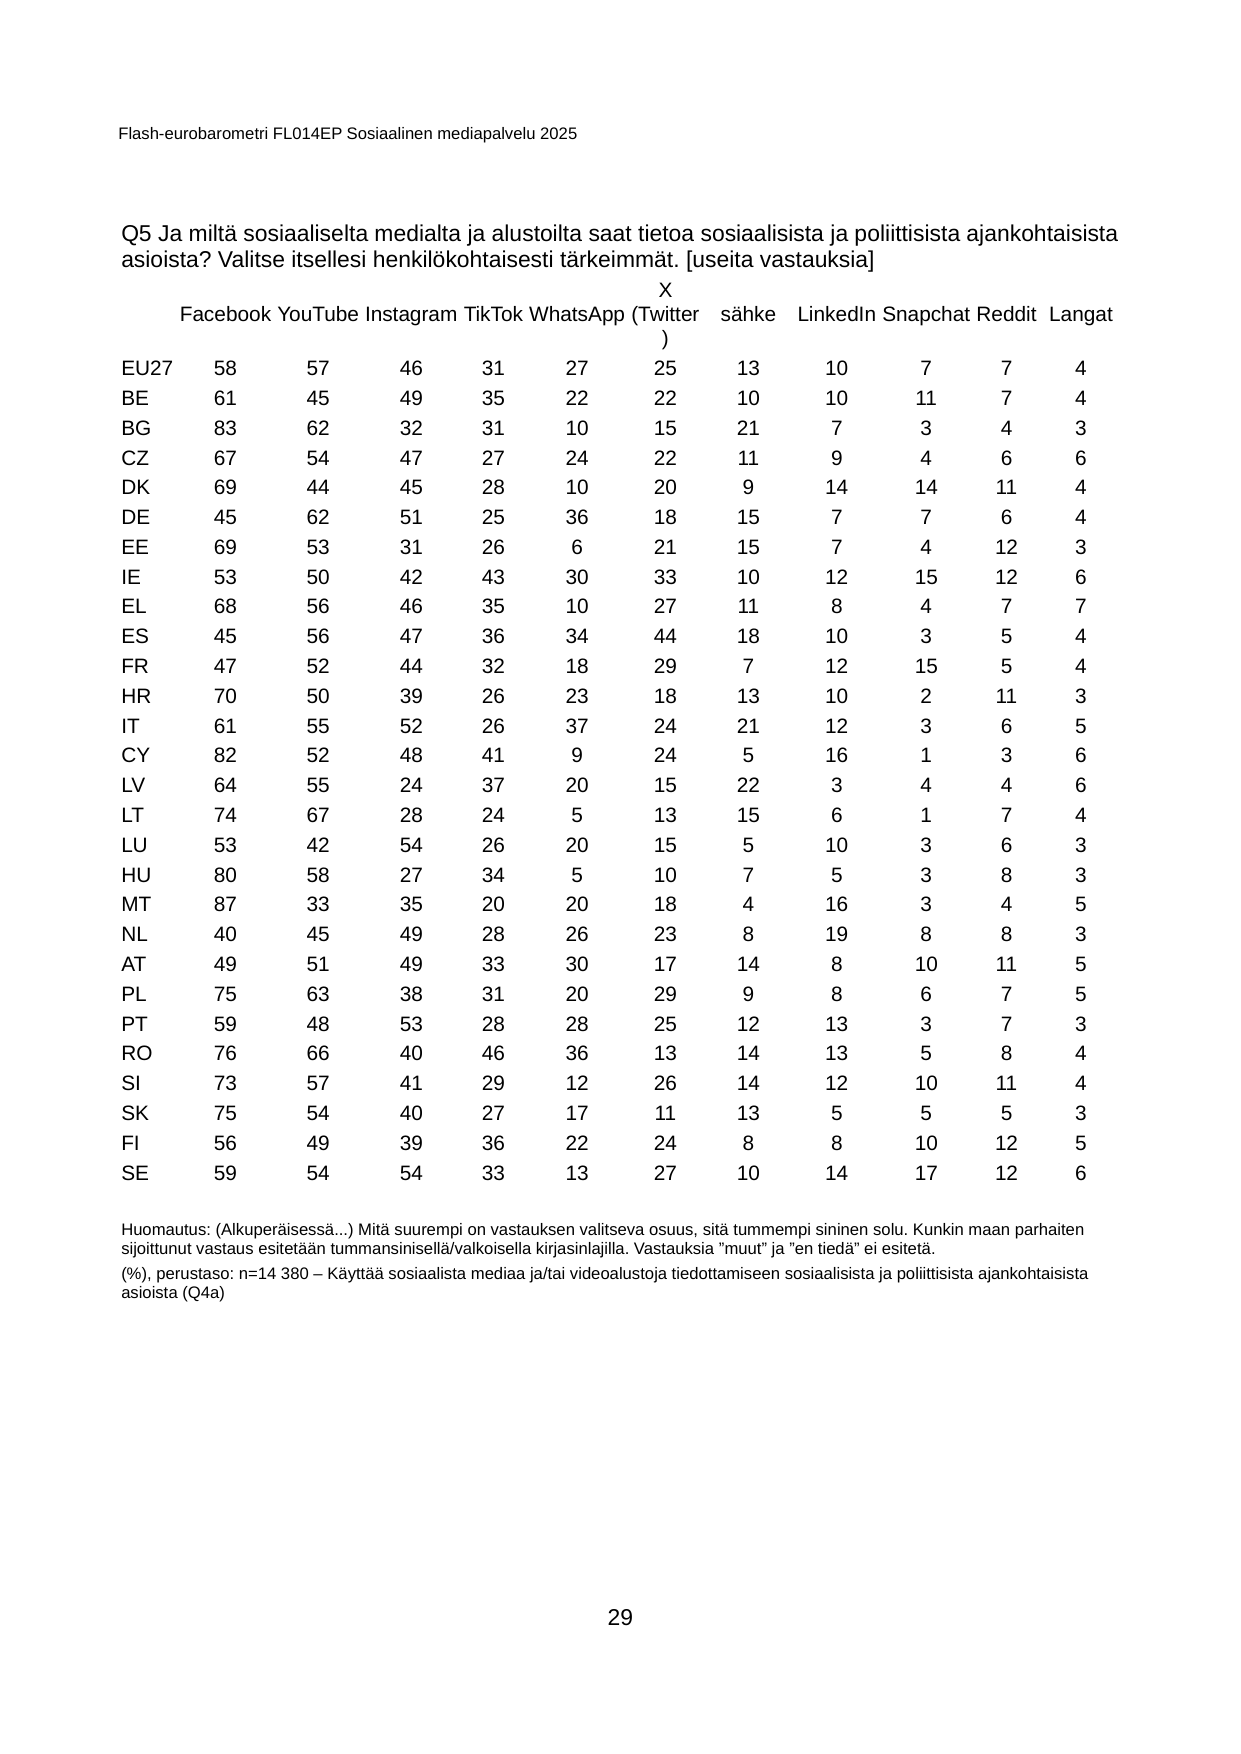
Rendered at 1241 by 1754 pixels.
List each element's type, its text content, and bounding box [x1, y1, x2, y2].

table_cell 4 [1040, 621, 1122, 651]
table_cell 13 [703, 681, 794, 711]
table_cell 3 [879, 860, 973, 889]
table_cell 57 [274, 353, 362, 383]
table_cell 10 [703, 1158, 794, 1187]
table_cell 28 [460, 919, 526, 949]
table_cell 13 [703, 1098, 794, 1128]
table_cell 39 [362, 1128, 460, 1157]
table_cell 6 [1040, 740, 1122, 770]
table_cell 11 [973, 681, 1039, 711]
table_cell 7 [973, 383, 1039, 413]
table_cell 44 [628, 621, 702, 651]
table_cell Langat [1040, 275, 1122, 353]
table_cell 23 [628, 919, 702, 949]
table_cell 51 [274, 949, 362, 979]
table_cell 25 [628, 1009, 702, 1038]
table_cell 59 [177, 1158, 274, 1187]
table_cell 1 [879, 740, 973, 770]
table_cell 5 [526, 800, 628, 830]
table_cell SI [118, 1068, 177, 1098]
table_cell 4 [879, 532, 973, 562]
table_cell 41 [460, 740, 526, 770]
table_cell HR [118, 681, 177, 711]
table_cell 57 [274, 1068, 362, 1098]
table_cell 45 [177, 502, 274, 532]
table_cell 11 [973, 949, 1039, 979]
table_cell 4 [879, 770, 973, 800]
table_cell 42 [274, 830, 362, 859]
table_cell 62 [274, 502, 362, 532]
table_cell 38 [362, 979, 460, 1008]
table_cell 10 [794, 353, 879, 383]
table_cell 64 [177, 770, 274, 800]
table_cell 27 [628, 1158, 702, 1187]
table_cell 7 [1040, 591, 1122, 621]
table_cell 30 [526, 949, 628, 979]
table_cell 15 [879, 651, 973, 681]
table_cell 4 [973, 770, 1039, 800]
table_cell 6 [1040, 770, 1122, 800]
table_cell 7 [973, 800, 1039, 830]
table_cell 8 [973, 860, 1039, 889]
table_cell [177, 1187, 274, 1217]
table_cell 67 [274, 800, 362, 830]
table_cell 53 [362, 1009, 460, 1038]
table_cell 49 [362, 949, 460, 979]
table_cell 13 [794, 1009, 879, 1038]
table_cell 6 [526, 532, 628, 562]
table_cell 48 [362, 740, 460, 770]
table_cell 53 [274, 532, 362, 562]
table_cell 47 [362, 621, 460, 651]
table_cell 80 [177, 860, 274, 889]
table_cell HU [118, 860, 177, 889]
table_cell 6 [1040, 562, 1122, 591]
table_cell 17 [526, 1098, 628, 1128]
table_cell 43 [460, 562, 526, 591]
table_cell 10 [628, 860, 702, 889]
table_cell 33 [460, 949, 526, 979]
table_cell 58 [177, 353, 274, 383]
table_cell 5 [1040, 949, 1122, 979]
table_cell LinkedIn [794, 275, 879, 353]
table_cell 14 [879, 472, 973, 502]
table_cell 56 [274, 621, 362, 651]
table_cell 54 [362, 1158, 460, 1187]
table_cell SK [118, 1098, 177, 1128]
table_cell 7 [973, 1009, 1039, 1038]
table_cell 29 [628, 651, 702, 681]
table_cell 10 [879, 1128, 973, 1157]
table_cell 5 [794, 1098, 879, 1128]
table_cell LV [118, 770, 177, 800]
table_cell NL [118, 919, 177, 949]
table_cell 30 [526, 562, 628, 591]
table_cell 22 [628, 443, 702, 472]
table_cell 21 [628, 532, 702, 562]
table_cell 6 [973, 502, 1039, 532]
table_cell 4 [879, 591, 973, 621]
table_cell 27 [460, 443, 526, 472]
table_cell 8 [879, 919, 973, 949]
table_cell 8 [973, 919, 1039, 949]
table_cell 49 [362, 383, 460, 413]
table_cell Snapchat [879, 275, 973, 353]
table_cell 15 [628, 770, 702, 800]
table_cell 8 [703, 919, 794, 949]
table_cell 46 [362, 353, 460, 383]
table_cell 3 [879, 1009, 973, 1038]
table_cell 13 [794, 1038, 879, 1068]
table_cell 20 [526, 830, 628, 859]
table_cell 49 [177, 949, 274, 979]
table_cell 14 [703, 1038, 794, 1068]
table_cell 20 [628, 472, 702, 502]
table_cell 6 [794, 800, 879, 830]
table_cell 6 [973, 711, 1039, 740]
table_cell 45 [274, 383, 362, 413]
table_cell X (Twitter) [628, 275, 702, 353]
table_cell RO [118, 1038, 177, 1068]
table_cell 27 [526, 353, 628, 383]
table_cell 7 [973, 591, 1039, 621]
table_cell EL [118, 591, 177, 621]
table_cell 35 [460, 591, 526, 621]
table_cell 52 [362, 711, 460, 740]
table_cell 5 [1040, 1128, 1122, 1157]
table_cell 36 [460, 621, 526, 651]
table_cell 15 [703, 532, 794, 562]
table_cell 28 [526, 1009, 628, 1038]
table_cell 22 [526, 1128, 628, 1157]
table_cell 3 [879, 413, 973, 442]
table_cell 4 [1040, 502, 1122, 532]
table_cell 8 [794, 591, 879, 621]
table_cell 40 [362, 1038, 460, 1068]
table_cell WhatsApp [526, 275, 628, 353]
table_cell 5 [973, 621, 1039, 651]
table_cell 20 [460, 889, 526, 919]
table_cell 7 [879, 502, 973, 532]
table_cell 1 [879, 800, 973, 830]
table_cell 13 [526, 1158, 628, 1187]
table_cell 31 [362, 532, 460, 562]
table_cell 35 [460, 383, 526, 413]
table_cell 4 [1040, 353, 1122, 383]
table_cell 3 [879, 889, 973, 919]
table_cell 25 [628, 353, 702, 383]
table_cell 33 [460, 1158, 526, 1187]
table_cell 10 [794, 621, 879, 651]
table_cell [118, 1187, 177, 1217]
table_cell 45 [177, 621, 274, 651]
table_cell 5 [703, 830, 794, 859]
table_cell 47 [362, 443, 460, 472]
table_cell 15 [879, 562, 973, 591]
table_cell 82 [177, 740, 274, 770]
table_cell 70 [177, 681, 274, 711]
table_header Q5 Ja miltä sosiaaliselta medialta ja alustoilta saat tietoa sosiaalisista ja poliittisista ajankohtaisista asioista? Valitse itsellesi henkilökohtaisesti tärkeimmät. [useita vastauksia] [118, 217, 1122, 275]
table_cell 4 [1040, 1068, 1122, 1098]
table_cell [526, 1187, 628, 1217]
table_cell 37 [460, 770, 526, 800]
table_cell 52 [274, 651, 362, 681]
table_cell 15 [703, 800, 794, 830]
table_cell 40 [362, 1098, 460, 1128]
table_cell 31 [460, 413, 526, 442]
table_cell [460, 1187, 526, 1217]
table_cell [274, 1187, 362, 1217]
table_cell 33 [628, 562, 702, 591]
table_cell 11 [703, 591, 794, 621]
table_cell 5 [703, 740, 794, 770]
table_cell 20 [526, 770, 628, 800]
table_cell 49 [274, 1128, 362, 1157]
table_cell 25 [460, 502, 526, 532]
table_cell 5 [879, 1098, 973, 1128]
table_cell 45 [362, 472, 460, 502]
table_cell 24 [526, 443, 628, 472]
table_cell LU [118, 830, 177, 859]
table_cell 10 [794, 383, 879, 413]
table_cell Instagram [362, 275, 460, 353]
table_cell AT [118, 949, 177, 979]
table_cell 4 [973, 413, 1039, 442]
table_cell 56 [177, 1128, 274, 1157]
table_cell 26 [526, 919, 628, 949]
table_cell 69 [177, 532, 274, 562]
table_cell 5 [879, 1038, 973, 1068]
table_cell 9 [526, 740, 628, 770]
table_cell 18 [526, 651, 628, 681]
table_cell 39 [362, 681, 460, 711]
table_cell 62 [274, 413, 362, 442]
table_cell 8 [794, 1128, 879, 1157]
table_cell 3 [794, 770, 879, 800]
table_cell 51 [362, 502, 460, 532]
table_cell 7 [794, 502, 879, 532]
table_cell LT [118, 800, 177, 830]
table_cell 14 [794, 1158, 879, 1187]
table_cell 12 [973, 532, 1039, 562]
table_cell 75 [177, 1098, 274, 1128]
table_cell PT [118, 1009, 177, 1038]
table_cell 15 [703, 502, 794, 532]
table_cell 6 [879, 979, 973, 1008]
table_cell 34 [526, 621, 628, 651]
table_cell 74 [177, 800, 274, 830]
table_cell 11 [703, 443, 794, 472]
table_cell BG [118, 413, 177, 442]
table_cell 19 [794, 919, 879, 949]
table_cell 54 [362, 830, 460, 859]
table_cell 61 [177, 383, 274, 413]
table_cell 6 [1040, 1158, 1122, 1187]
table_cell 3 [1040, 413, 1122, 442]
table_cell 10 [879, 949, 973, 979]
table_cell 55 [274, 770, 362, 800]
table_cell 12 [794, 711, 879, 740]
table_cell 24 [460, 800, 526, 830]
table_cell 8 [794, 979, 879, 1008]
table_cell 56 [274, 591, 362, 621]
table_cell 11 [973, 472, 1039, 502]
table_cell CY [118, 740, 177, 770]
table_cell 22 [526, 383, 628, 413]
table_cell 6 [1040, 443, 1122, 472]
table_cell (%), perustaso: n=14 380 – Käyttää sosiaalista mediaa ja/tai videoalustoja tiedottamiseen sosiaalisista ja poliittisista ajankohtaisista asioista (Q4a) [118, 1261, 1122, 1305]
table_cell 3 [1040, 919, 1122, 949]
table_cell IE [118, 562, 177, 591]
table_cell 28 [460, 1009, 526, 1038]
table_cell 9 [703, 979, 794, 1008]
table_cell 66 [274, 1038, 362, 1068]
table_cell 44 [362, 651, 460, 681]
table_cell 59 [177, 1009, 274, 1038]
table_cell 61 [177, 711, 274, 740]
table_cell 33 [274, 889, 362, 919]
table_cell 7 [794, 413, 879, 442]
table_cell 73 [177, 1068, 274, 1098]
table_cell 3 [879, 830, 973, 859]
table_cell 23 [526, 681, 628, 711]
table_cell 48 [274, 1009, 362, 1038]
table_cell 54 [274, 1158, 362, 1187]
table_cell Facebook [177, 275, 274, 353]
table_cell MT [118, 889, 177, 919]
table_cell 3 [1040, 860, 1122, 889]
table_cell 18 [628, 681, 702, 711]
table_cell 4 [1040, 651, 1122, 681]
table_cell [1040, 1187, 1122, 1217]
table_cell 31 [460, 353, 526, 383]
table_cell BE [118, 383, 177, 413]
table_cell [628, 1187, 702, 1217]
table_cell 26 [460, 830, 526, 859]
table_cell FR [118, 651, 177, 681]
table_cell 45 [274, 919, 362, 949]
table_cell 18 [628, 889, 702, 919]
table_cell 4 [1040, 1038, 1122, 1068]
table_cell DE [118, 502, 177, 532]
table_cell 29 [628, 979, 702, 1008]
table_cell 11 [973, 1068, 1039, 1098]
table_cell 7 [703, 860, 794, 889]
table_cell 4 [1040, 800, 1122, 830]
table_cell Huomautus: (Alkuperäisessä...) Mitä suurempi on vastauksen valitseva osuus, sitä tummempi sininen solu. Kunkin maan parhaiten sijoittunut vastaus esitetään tummansinisellä/valkoisella kirjasinlajilla. Vastauksia ”muut” ja ”en tiedä” ei esitetä. [118, 1217, 1122, 1261]
table_cell 12 [794, 562, 879, 591]
table_cell 12 [794, 651, 879, 681]
table_cell 9 [794, 443, 879, 472]
table_cell 10 [526, 472, 628, 502]
table_cell 11 [628, 1098, 702, 1128]
table_cell sähke [703, 275, 794, 353]
table_cell 6 [973, 830, 1039, 859]
table_cell 50 [274, 681, 362, 711]
table_cell 10 [526, 413, 628, 442]
table_cell 54 [274, 443, 362, 472]
table_cell ES [118, 621, 177, 651]
table_cell 15 [628, 830, 702, 859]
table_cell [703, 1187, 794, 1217]
table_cell 10 [794, 830, 879, 859]
table_cell 52 [274, 740, 362, 770]
table_cell 17 [879, 1158, 973, 1187]
table_cell 29 [460, 1068, 526, 1098]
table_cell 2 [879, 681, 973, 711]
table_cell 24 [628, 1128, 702, 1157]
table_cell 13 [628, 1038, 702, 1068]
table_cell 22 [703, 770, 794, 800]
table_cell 16 [794, 740, 879, 770]
table_cell 36 [526, 1038, 628, 1068]
table_cell 27 [460, 1098, 526, 1128]
table_cell 24 [628, 740, 702, 770]
table_cell 8 [794, 949, 879, 979]
table_cell 46 [362, 591, 460, 621]
table_cell 3 [879, 621, 973, 651]
table_cell 68 [177, 591, 274, 621]
table_cell 15 [628, 413, 702, 442]
table_cell 37 [526, 711, 628, 740]
table_cell 5 [973, 1098, 1039, 1128]
table_cell 8 [973, 1038, 1039, 1068]
table_cell 28 [362, 800, 460, 830]
table_cell 32 [460, 651, 526, 681]
table_cell 26 [460, 711, 526, 740]
table_cell [973, 1187, 1039, 1217]
table_cell 17 [628, 949, 702, 979]
table_cell 5 [1040, 979, 1122, 1008]
table_cell 21 [703, 711, 794, 740]
table_cell 53 [177, 562, 274, 591]
table_cell 21 [703, 413, 794, 442]
table_cell 9 [703, 472, 794, 502]
table_cell 35 [362, 889, 460, 919]
table_cell 6 [973, 443, 1039, 472]
table_cell 3 [973, 740, 1039, 770]
table_cell 14 [794, 472, 879, 502]
table_cell EU27 [118, 353, 177, 383]
table_cell 67 [177, 443, 274, 472]
table_cell 10 [879, 1068, 973, 1098]
table_cell 50 [274, 562, 362, 591]
table_cell 76 [177, 1038, 274, 1068]
table_cell 31 [460, 979, 526, 1008]
table_cell 7 [973, 979, 1039, 1008]
table_cell 11 [879, 383, 973, 413]
table_cell 26 [460, 681, 526, 711]
table_cell 18 [703, 621, 794, 651]
table_cell 7 [794, 532, 879, 562]
table_cell 10 [526, 591, 628, 621]
table_cell [362, 1187, 460, 1217]
table_cell 3 [1040, 681, 1122, 711]
table_cell 24 [628, 711, 702, 740]
table_cell 20 [526, 889, 628, 919]
table_cell 42 [362, 562, 460, 591]
table_cell 7 [973, 353, 1039, 383]
table_cell 13 [628, 800, 702, 830]
table_cell 5 [973, 651, 1039, 681]
table_cell 3 [1040, 830, 1122, 859]
table_cell 26 [460, 532, 526, 562]
table_cell 12 [703, 1009, 794, 1038]
table_cell 7 [703, 651, 794, 681]
table_cell 32 [362, 413, 460, 442]
table_cell 5 [526, 860, 628, 889]
table_cell [794, 1187, 879, 1217]
table_cell YouTube [274, 275, 362, 353]
table_cell 69 [177, 472, 274, 502]
table_cell 36 [460, 1128, 526, 1157]
table_cell 10 [703, 562, 794, 591]
table_cell 10 [794, 681, 879, 711]
table_cell 14 [703, 1068, 794, 1098]
table_cell FI [118, 1128, 177, 1157]
table_cell 12 [794, 1068, 879, 1098]
table_cell 22 [628, 383, 702, 413]
table_cell SE [118, 1158, 177, 1187]
table_cell DK [118, 472, 177, 502]
table_cell TikTok [460, 275, 526, 353]
table_cell 8 [703, 1128, 794, 1157]
table_cell 12 [973, 562, 1039, 591]
table_cell 7 [879, 353, 973, 383]
table_cell 5 [1040, 889, 1122, 919]
table_cell 53 [177, 830, 274, 859]
table_cell 83 [177, 413, 274, 442]
table_cell 18 [628, 502, 702, 532]
table_cell 46 [460, 1038, 526, 1068]
table_cell 75 [177, 979, 274, 1008]
table_cell 3 [879, 711, 973, 740]
table_cell 12 [973, 1128, 1039, 1157]
table_cell 12 [526, 1068, 628, 1098]
table_cell PL [118, 979, 177, 1008]
table_cell 27 [362, 860, 460, 889]
table_cell 63 [274, 979, 362, 1008]
table_cell 16 [794, 889, 879, 919]
table_cell 4 [879, 443, 973, 472]
table_cell 10 [703, 383, 794, 413]
table_cell 4 [1040, 383, 1122, 413]
table_cell [118, 275, 177, 353]
table_cell 47 [177, 651, 274, 681]
table_cell Reddit [973, 275, 1039, 353]
table_cell 44 [274, 472, 362, 502]
table_cell 5 [1040, 711, 1122, 740]
table_cell 36 [526, 502, 628, 532]
table_cell IT [118, 711, 177, 740]
table_cell 34 [460, 860, 526, 889]
table_cell EE [118, 532, 177, 562]
table_cell 3 [1040, 1009, 1122, 1038]
table_cell 5 [794, 860, 879, 889]
table_cell 20 [526, 979, 628, 1008]
table_cell 4 [703, 889, 794, 919]
table_cell 13 [703, 353, 794, 383]
table_cell 24 [362, 770, 460, 800]
table_cell 87 [177, 889, 274, 919]
table_cell 4 [1040, 472, 1122, 502]
table_cell 4 [973, 889, 1039, 919]
table_cell 41 [362, 1068, 460, 1098]
table_cell [879, 1187, 973, 1217]
table_cell 54 [274, 1098, 362, 1128]
table_cell 3 [1040, 1098, 1122, 1128]
table_cell 14 [703, 949, 794, 979]
table_cell 28 [460, 472, 526, 502]
table_cell 55 [274, 711, 362, 740]
table_cell 40 [177, 919, 274, 949]
table_cell 12 [973, 1158, 1039, 1187]
table_cell 27 [628, 591, 702, 621]
table_cell CZ [118, 443, 177, 472]
table_cell 26 [628, 1068, 702, 1098]
table_cell 49 [362, 919, 460, 949]
table_cell 58 [274, 860, 362, 889]
table_cell 3 [1040, 532, 1122, 562]
